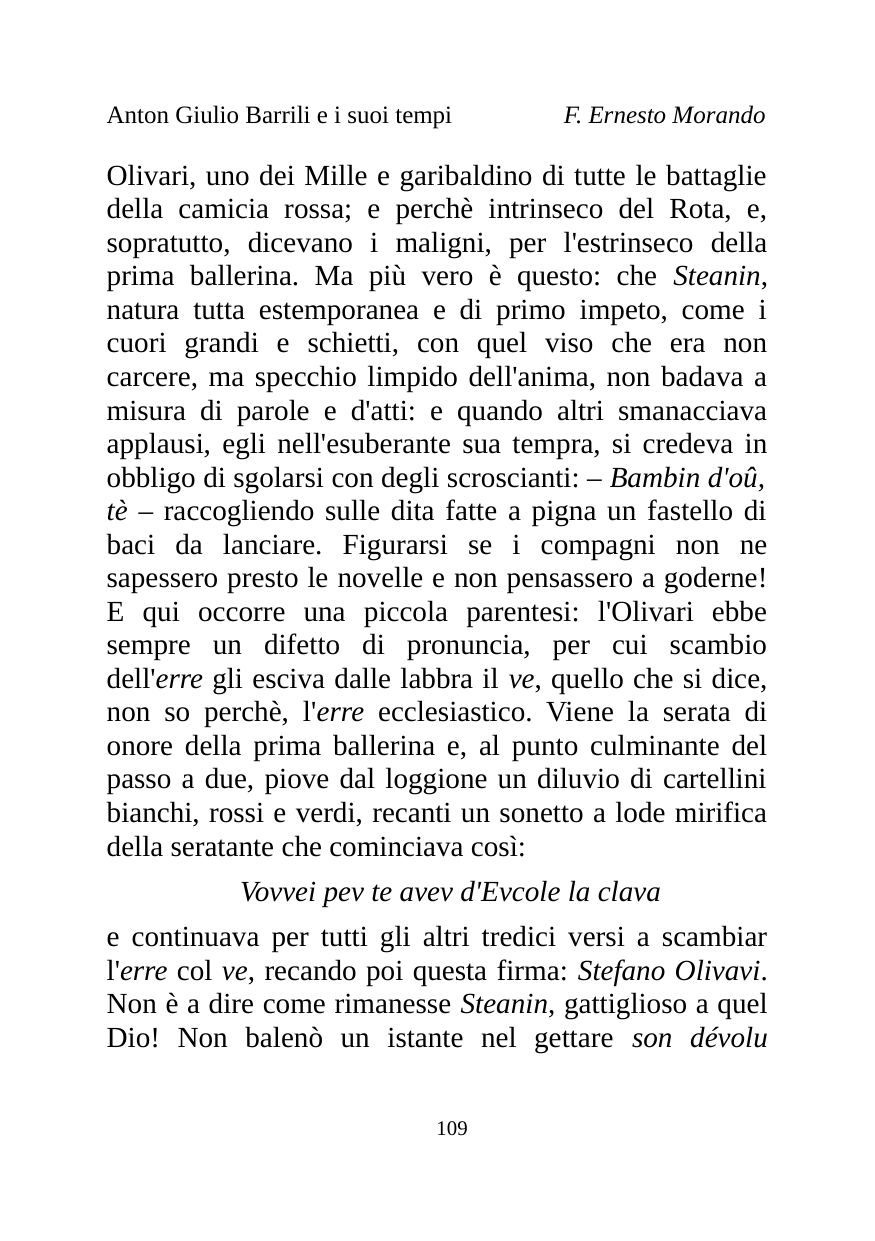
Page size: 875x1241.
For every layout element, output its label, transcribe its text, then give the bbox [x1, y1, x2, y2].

text Olivari, uno dei Mille e garibaldino di tutte le battaglie della camicia rossa; e perchè intrinseco del Rota, e, sopratutto, dicevano i maligni, per l'estrinseco della prima ballerina. Ma più vero è questo: che Steanin, natura tutta estemporanea e di primo impeto, come i cuori grandi e schietti, con quel viso che era non carcere, ma specchio limpido dell'anima, non badava a misura di parole e d'atti: e quando altri smanacciava applausi, egli nell'esuberante sua tempra, si credeva in obbligo di sgolarsi con degli scroscianti: – Bambin d'oû, tè – raccogliendo sulle dita fatte a pigna un fastello di baci da lanciare. Figurarsi se i compagni non ne sapessero presto le novelle e non pensassero a goderne! E qui occorre una piccola parentesi: l'Olivari ebbe sempre un difetto di pronuncia, per cui scambio dell'erre gli esciva dalle labbra il ve, quello che si dice, non so perchè, l'erre ecclesiastico. Viene la serata di onore della prima ballerina e, al punto culminante del passo a due, piove dal loggione un diluvio di cartellini bianchi, rossi e verdi, recanti un sonetto a lode mirifica della seratante che cominciava così: [106, 158, 768, 862]
text Vovvei pev te avev d'Evcole la clava [106, 874, 768, 908]
text e continuava per tutti gli altri tredici versi a scambiar l'erre col ve, recando poi questa firma: Stefano Olivavi. Non è a dire come rimanesse Steanin, gattiglioso a quel Dio! Non balenò un istante nel gettare son dévolu [106, 919, 768, 1053]
